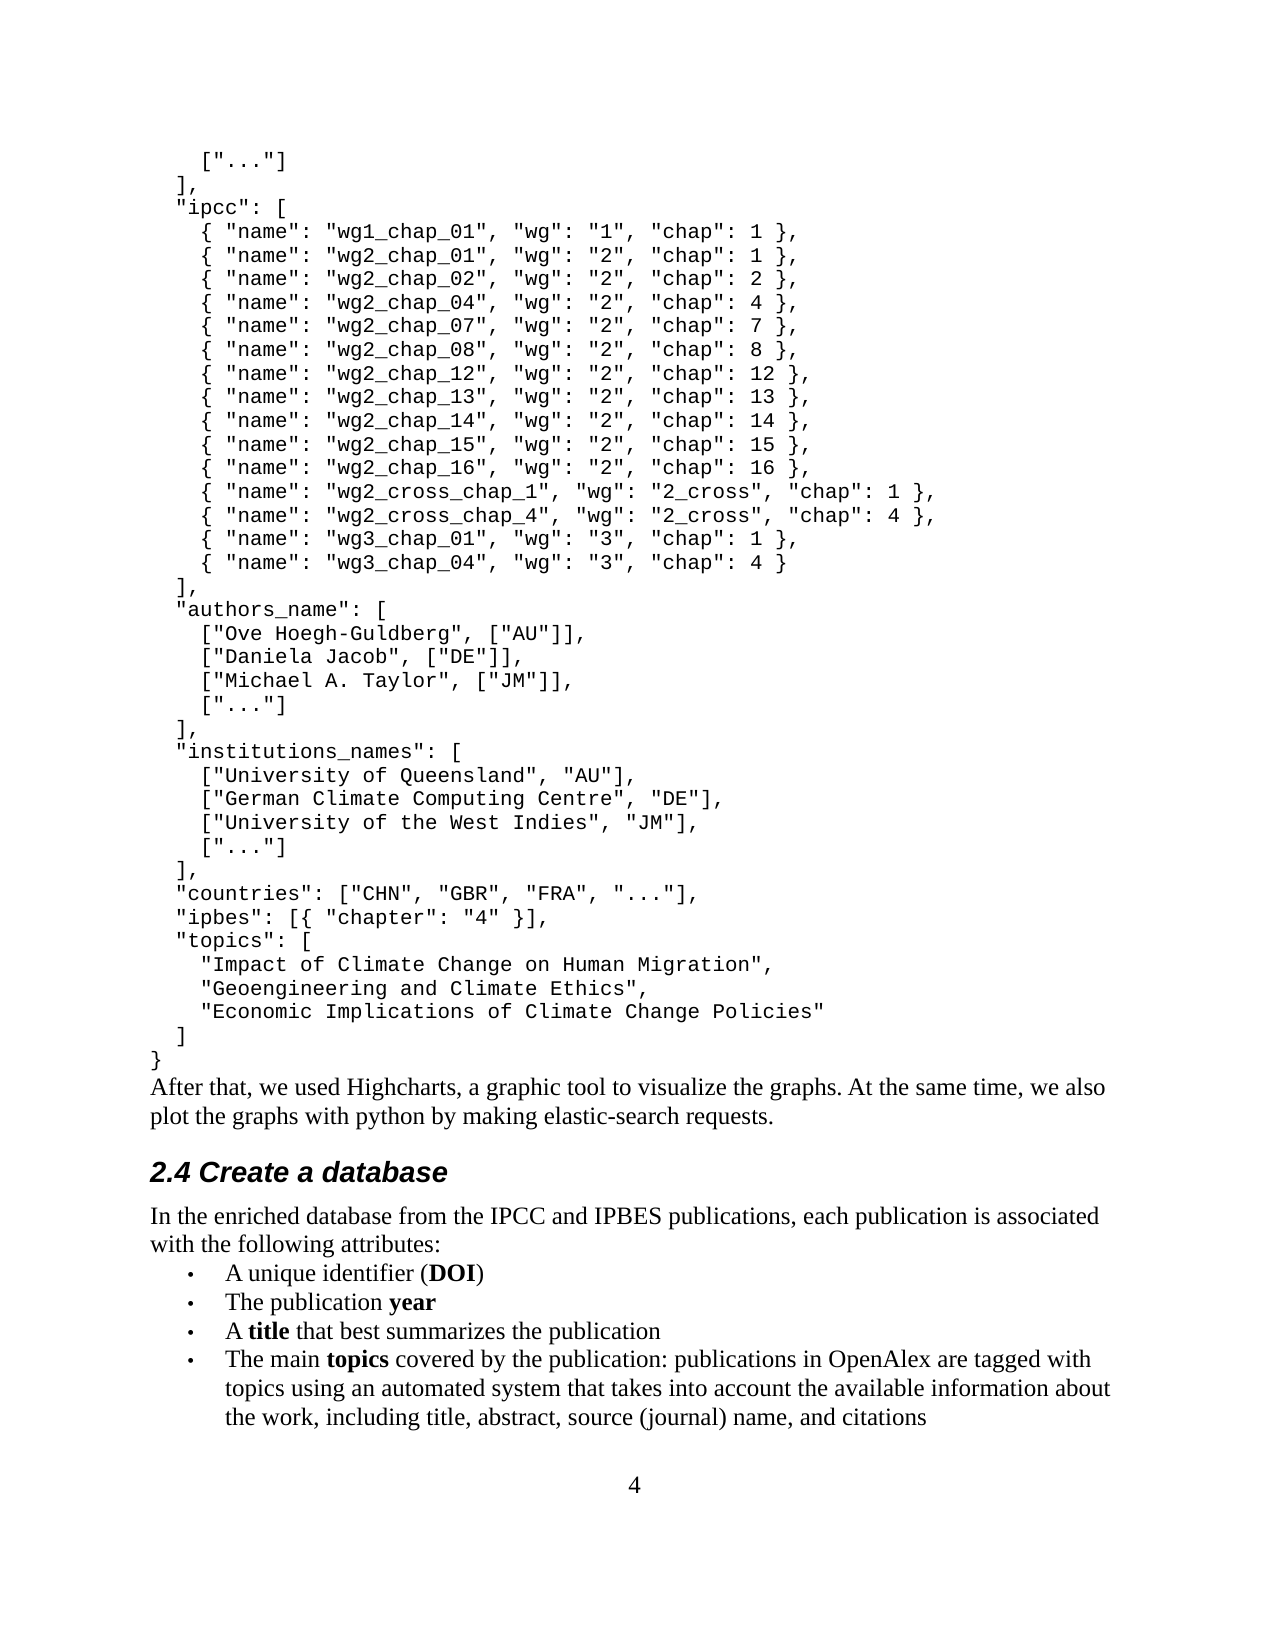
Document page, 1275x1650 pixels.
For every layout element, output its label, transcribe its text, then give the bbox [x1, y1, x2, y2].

text ["University of the West Indies", "JM"], [150, 812, 1125, 836]
text ["Michael A. Taylor", ["JM"]], [150, 670, 1125, 694]
text ], [150, 174, 1125, 197]
text { "name": "wg1_chap_01", "wg": "1", "chap": 1 }, [150, 221, 1125, 244]
text ["Daniela Jacob", ["DE"]], [150, 647, 1125, 670]
text { "name": "wg2_chap_14", "wg": "2", "chap": 14 }, [150, 410, 1125, 434]
text "institutions_names": [ [150, 741, 1125, 765]
text "authors_name": [ [150, 599, 1125, 623]
text { "name": "wg2_chap_12", "wg": "2", "chap": 12 }, [150, 363, 1125, 386]
text { "name": "wg3_chap_04", "wg": "3", "chap": 4 } [150, 552, 1125, 576]
text ], [150, 859, 1125, 883]
text "topics": [ [150, 930, 1125, 954]
text ], [150, 576, 1125, 599]
subtitle 2.4 Create a database [150, 1155, 1125, 1188]
text After that, we used Highcharts, a graphic tool to visualize the graphs. At the same time, we also plot the graphs with python by making elastic-search requests. [150, 1072, 1125, 1130]
text ["Ove Hoegh‐Guldberg", ["AU"]], [150, 623, 1125, 647]
list A unique identifier (DOI) [187, 1258, 1125, 1287]
text ], [150, 717, 1125, 741]
text ["..."] [150, 694, 1125, 717]
text "ipcc": [ [150, 197, 1125, 221]
text "countries": ["CHN", "GBR", "FRA", "..."], [150, 883, 1125, 907]
text In the enriched database from the IPCC and IPBES publications, each publication is associated with the following attributes: [150, 1201, 1125, 1258]
text ["German Climate Computing Centre", "DE"], [150, 788, 1125, 812]
text { "name": "wg3_chap_01", "wg": "3", "chap": 1 }, [150, 528, 1125, 552]
text { "name": "wg2_chap_07", "wg": "2", "chap": 7 }, [150, 316, 1125, 339]
text ["University of Queensland", "AU"], [150, 765, 1125, 788]
text ["..."] [150, 836, 1125, 859]
text { "name": "wg2_chap_02", "wg": "2", "chap": 2 }, [150, 268, 1125, 292]
text { "name": "wg2_chap_13", "wg": "2", "chap": 13 }, [150, 386, 1125, 410]
text { "name": "wg2_cross_chap_1", "wg": "2_cross", "chap": 1 }, [150, 481, 1125, 505]
text { "name": "wg2_chap_01", "wg": "2", "chap": 1 }, [150, 244, 1125, 268]
text "Economic Implications of Climate Change Policies" [150, 1001, 1125, 1025]
text { "name": "wg2_cross_chap_4", "wg": "2_cross", "chap": 4 }, [150, 505, 1125, 528]
text ] [150, 1025, 1125, 1048]
text { "name": "wg2_chap_08", "wg": "2", "chap": 8 }, [150, 339, 1125, 363]
text "Geoengineering and Climate Ethics", [150, 978, 1125, 1001]
text "ipbes": [{ "chapter": "4" }], [150, 907, 1125, 930]
text } [150, 1048, 1125, 1072]
list The main topics covered by the publication: publications in OpenAlex are tagged with topics using an automated system that takes into account the available information about the work, including title, abstract, source (journal) name, and citations [187, 1344, 1125, 1431]
list A title that best summarizes the publication [187, 1316, 1125, 1344]
text { "name": "wg2_chap_15", "wg": "2", "chap": 15 }, [150, 434, 1125, 457]
text { "name": "wg2_chap_04", "wg": "2", "chap": 4 }, [150, 292, 1125, 316]
text { "name": "wg2_chap_16", "wg": "2", "chap": 16 }, [150, 457, 1125, 481]
text "Impact of Climate Change on Human Migration", [150, 954, 1125, 978]
text ["..."] [150, 150, 1125, 174]
list The publication year [187, 1287, 1125, 1316]
